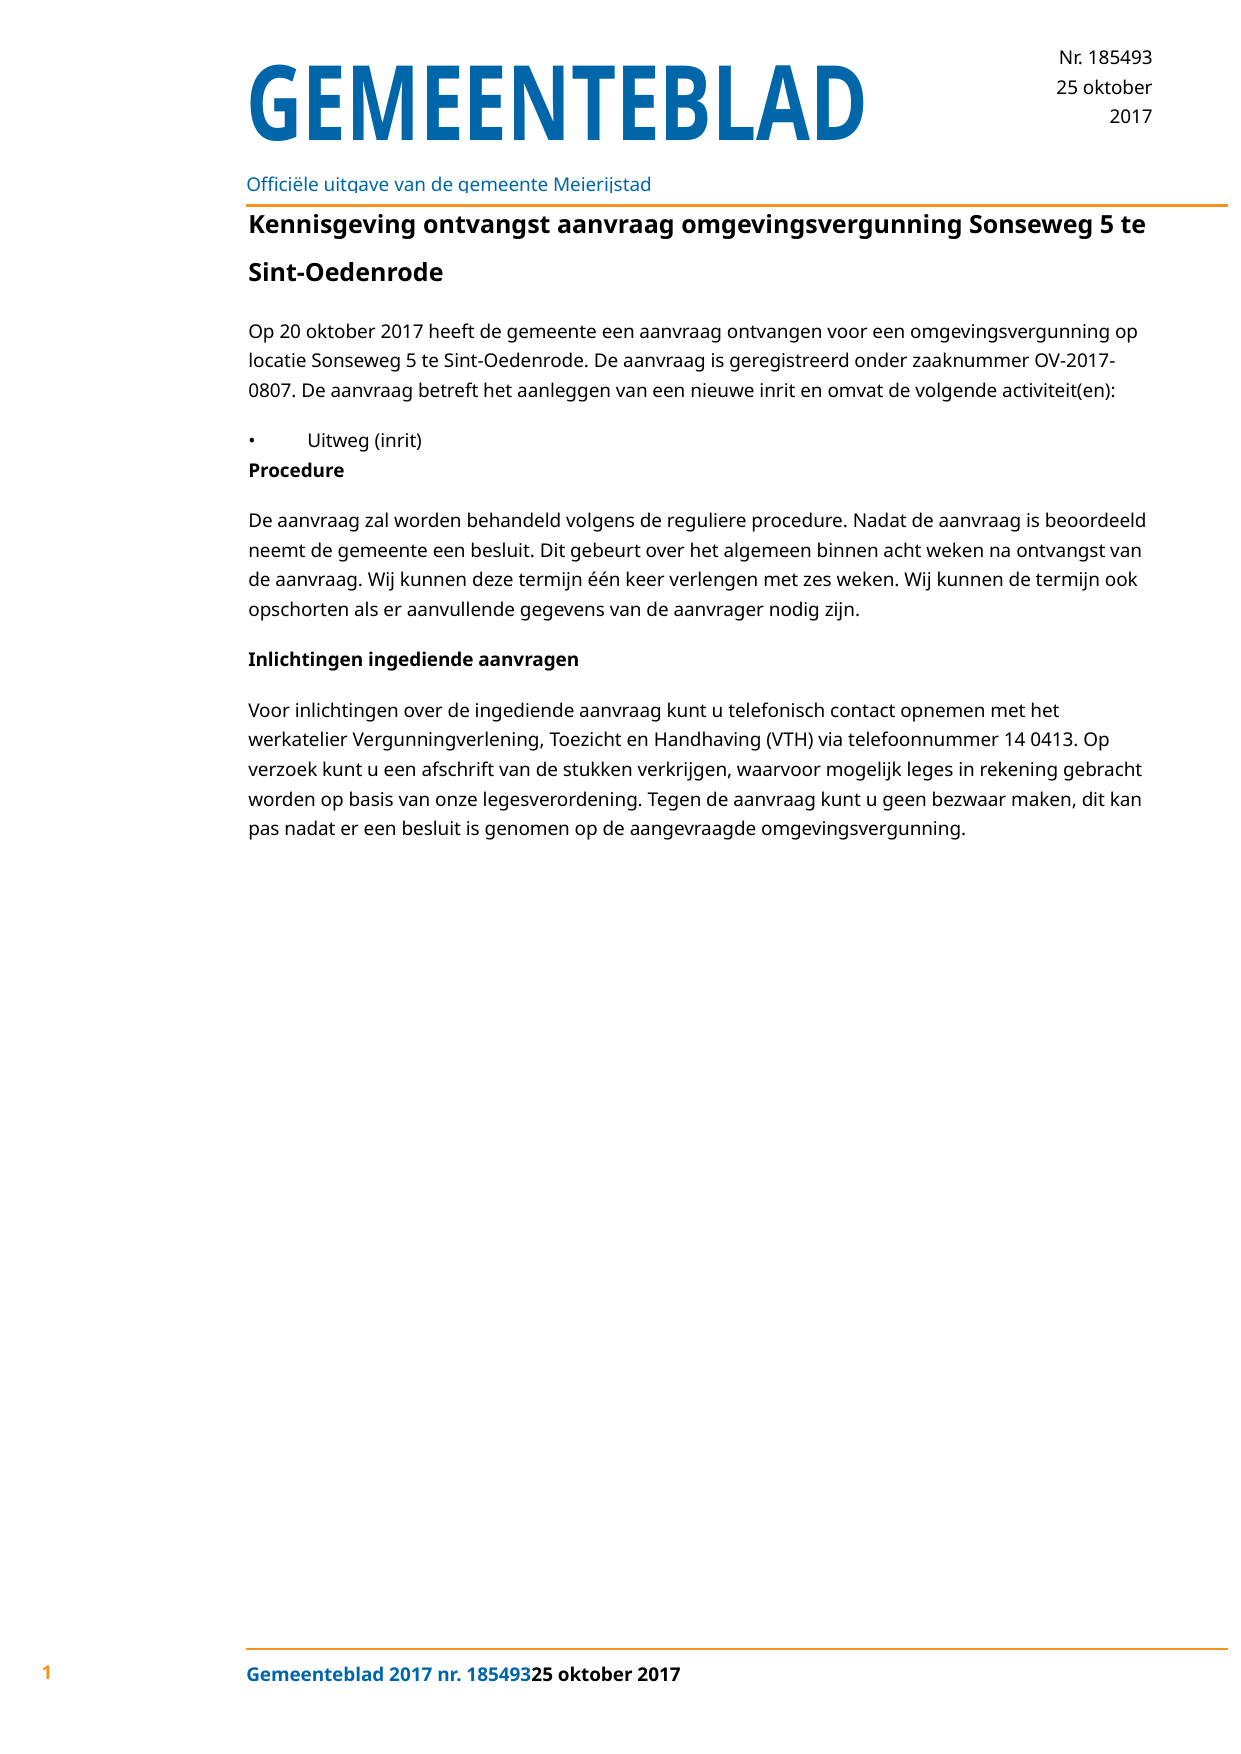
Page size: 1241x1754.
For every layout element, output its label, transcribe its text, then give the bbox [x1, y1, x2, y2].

text Voor inlichtingen over de ingediende aanvraag kunt u telefonisch contact opnemen met het werkatelier Vergunningverlening, Toezicht en Handhaving (VTH) via telefoonnummer 14 0413. Op verzoek kunt u een afschrift van de stukken verkrijgen, waarvoor mogelijk leges in rekening gebracht worden op basis van onze legesverordening. Tegen de aanvraag kunt u geen bezwaar maken, dit kan pas nadat er een besluit is genomen op de aangevraagde omgevingsvergunning. [248, 697, 1152, 841]
text Procedure [248, 457, 1152, 483]
text Inlichtingen ingediende aanvragen [248, 647, 1152, 672]
text De aanvraag zal worden behandeld volgens de reguliere procedure. Nadat de aanvraag is beoordeeld neemt de gemeente een besluit. Dit gebeurt over het algemeen binnen acht weken na ontvangst van de aanvraag. Wij kunnen deze termijn één keer verlengen met zes weken. Wij kunnen de termijn ook opschorten als er aanvullende gegevens van de aanvrager nodig zijn. [248, 507, 1152, 622]
text Op 20 oktober 2017 heeft de gemeente een aanvraag ontvangen voor een omgevingsvergunning op locatie Sonseweg 5 te Sint-Oedenrode. De aanvraag is geregistreerd onder zaaknummer OV-2017-0807. De aanvraag betreft het aanleggen van een nieuwe inrit en omvat de volgende activiteit(en): [248, 318, 1152, 403]
list Uitweg (inrit) [248, 427, 1152, 453]
picture [41, 47, 231, 172]
text Kennisgeving ontvangst aanvraag omgevingsvergunning Sonseweg 5 te Sint-Oedenrode [248, 207, 1152, 288]
